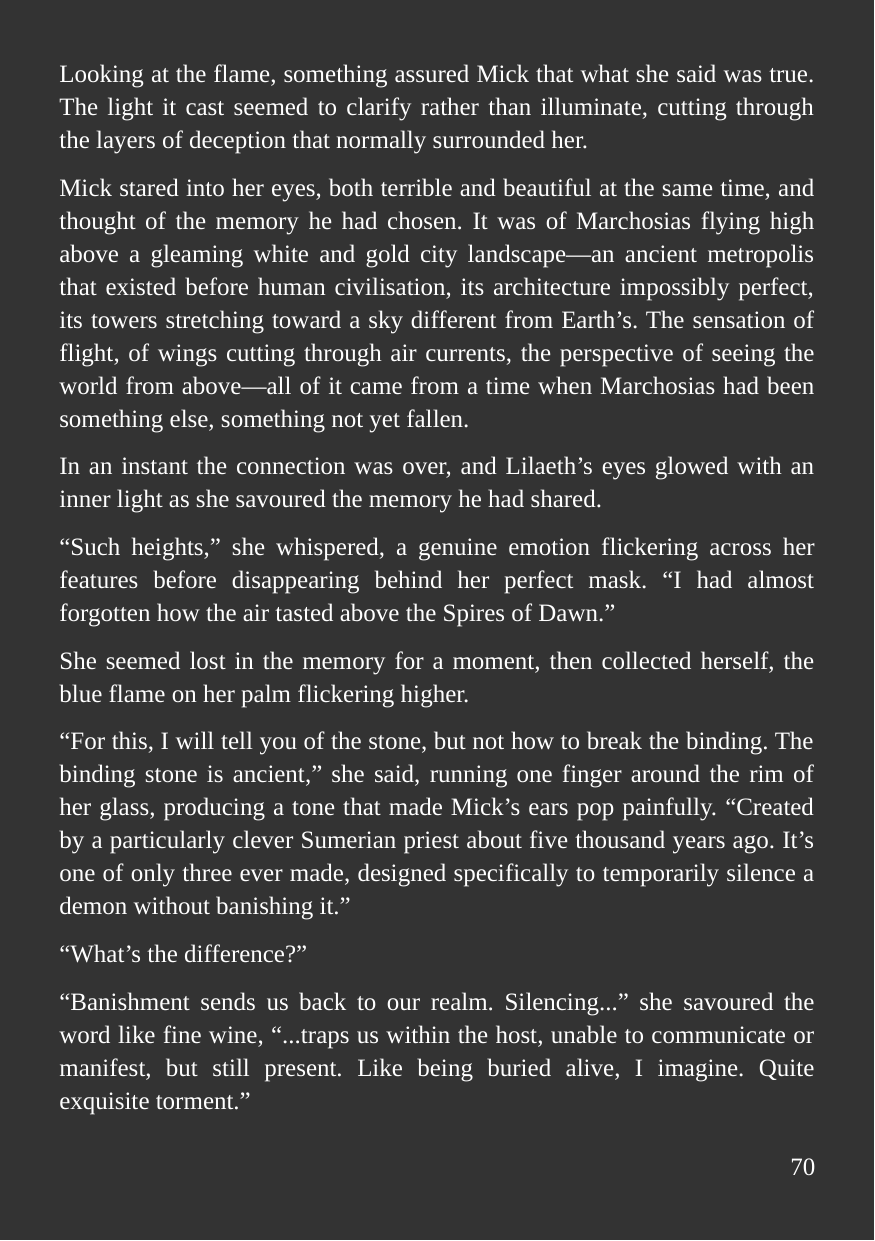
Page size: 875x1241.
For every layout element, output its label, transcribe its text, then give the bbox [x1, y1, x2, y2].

text “Banishment sends us back to our realm. Silencing...” she savoured the word like fine wine, “...traps us within the host, unable to communicate or manifest, but still present. Like being buried alive, I imagine. Quite exquisite torment.” [59, 987, 815, 1114]
text Looking at the flame, something assured Mick that what she said was true. The light it cast seemed to clarify rather than illuminate, cutting through the layers of deception that normally surrounded her. [59, 59, 815, 154]
text In an instant the connection was over, and Lilaeth’s eyes glowed with an inner light as she savoured the memory he had shared. [59, 451, 815, 513]
text Mick stared into her eyes, both terrible and beautiful at the same time, and thought of the memory he had chosen. It was of Marchosias flying high above a gleaming white and gold city landscape—an ancient metropolis that existed before human civilisation, its architecture impossibly perfect, its towers stretching toward a sky different from Earth’s. The sensation of flight, of wings cutting through air currents, the perspective of seeing the world from above—all of it came from a time when Marchosias had been something else, something not yet fallen. [59, 173, 815, 433]
text “For this, I will tell you of the stone, but not how to break the binding. The binding stone is ancient,” she said, running one finger around the rim of her glass, producing a tone that made Mick’s ears pop painfully. “Created by a particularly clever Sumerian priest about five thousand years ago. It’s one of only three ever made, designed specifically to temporarily silence a demon without banishing it.” [59, 726, 815, 920]
text She seemed lost in the memory for a moment, then collected herself, the blue flame on her palm flickering higher. [59, 646, 815, 707]
text “What’s the difference?” [59, 939, 815, 968]
text “Such heights,” she whispered, a genuine emotion flickering across her features before disappearing behind her perfect mask. “I had almost forgotten how the air tasted above the Spires of Dawn.” [59, 532, 815, 627]
